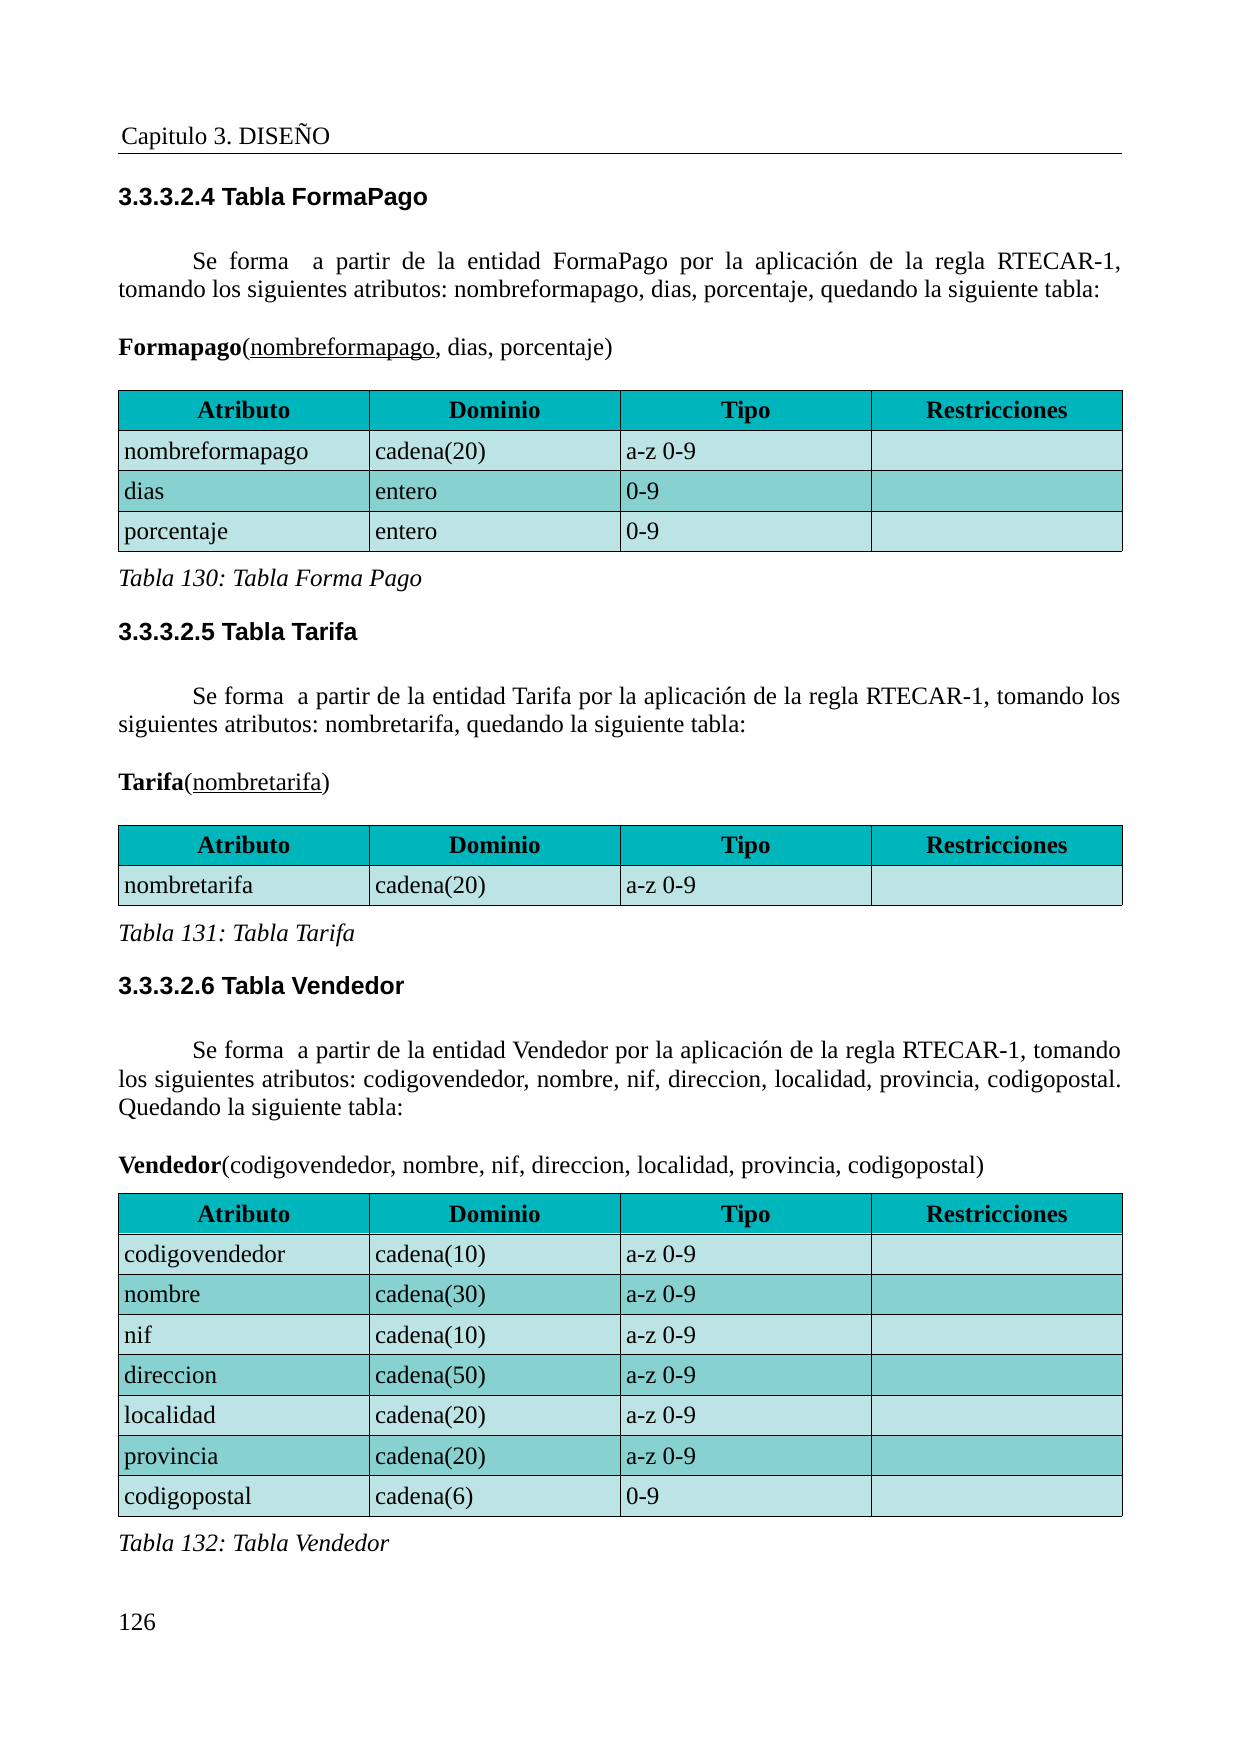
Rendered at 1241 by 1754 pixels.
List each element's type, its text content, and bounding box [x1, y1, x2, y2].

table_cell a-z 0-9 [621, 1396, 871, 1435]
table_cell cadena(20) [370, 866, 620, 905]
table_cell entero [370, 471, 620, 511]
table_cell [872, 1476, 1122, 1516]
table_cell direccion [119, 1355, 369, 1395]
table_cell [872, 1275, 1122, 1314]
table_cell cadena(20) [370, 1396, 620, 1435]
table_cell cadena(20) [370, 1436, 620, 1475]
text Tabla 132: Tabla Vendedor [118, 1528, 1122, 1557]
table_header Dominio [370, 1194, 620, 1233]
table_cell 0-9 [621, 1476, 871, 1516]
text Tarifa(nombretarifa) [118, 767, 1122, 796]
table_cell a-z 0-9 [621, 1235, 871, 1274]
table_header Restricciones [872, 1194, 1122, 1233]
text Tabla 130: Tabla Forma Pago [118, 563, 1122, 592]
table_cell nombre [119, 1275, 369, 1314]
table_header Tipo [621, 1194, 871, 1233]
table_cell porcentaje [119, 512, 369, 551]
table_cell a-z 0-9 [621, 1436, 871, 1475]
table_cell cadena(30) [370, 1275, 620, 1314]
table_cell codigopostal [119, 1476, 369, 1516]
text Vendedor(codigovendedor, nombre, nif, direccion, localidad, provincia, codigopostal) [118, 1150, 1122, 1179]
table_cell cadena(6) [370, 1476, 620, 1516]
table_cell localidad [119, 1396, 369, 1435]
table_cell a-z 0-9 [621, 1315, 871, 1354]
table_cell cadena(20) [370, 431, 620, 470]
table_cell cadena(10) [370, 1315, 620, 1354]
table_header Tipo [621, 826, 871, 865]
table_cell [872, 1436, 1122, 1475]
text Formapago(nombreformapago, dias, porcentaje) [118, 332, 1122, 361]
text Tabla 131: Tabla Tarifa [118, 918, 1122, 946]
table_cell cadena(10) [370, 1235, 620, 1274]
subtitle 3.3.3.2.5 Tabla Tarifa [118, 617, 1122, 646]
table_header Restricciones [872, 391, 1122, 430]
table_cell cadena(50) [370, 1355, 620, 1395]
table_cell dias [119, 471, 369, 511]
subtitle 3.3.3.2.6 Tabla Vendedor [118, 971, 1122, 1000]
table_header Atributo [119, 391, 369, 430]
table_cell [872, 471, 1122, 511]
table_cell codigovendedor [119, 1235, 369, 1274]
table_cell [872, 1396, 1122, 1435]
table_cell 0-9 [621, 512, 871, 551]
table_header Dominio [370, 391, 620, 430]
table_cell nombreformapago [119, 431, 369, 470]
table_cell a-z 0-9 [621, 866, 871, 905]
table_cell [872, 1355, 1122, 1395]
table_cell [872, 431, 1122, 470]
table_header Restricciones [872, 826, 1122, 865]
table_cell [872, 866, 1122, 905]
table_cell nombretarifa [119, 866, 369, 905]
table_cell nif [119, 1315, 369, 1354]
table_cell provincia [119, 1436, 369, 1475]
text Se forma a partir de la entidad FormaPago por la aplicación de la regla RTECAR-1, tomando los siguientes atributos: nombreformapago, dias, porcentaje, quedando la siguiente tabla: [118, 246, 1122, 303]
table_cell entero [370, 512, 620, 551]
table_header Atributo [119, 1194, 369, 1233]
table_cell [872, 1315, 1122, 1354]
text Se forma a partir de la entidad Tarifa por la aplicación de la regla RTECAR-1, tomando los siguientes atributos: nombretarifa, quedando la siguiente tabla: [118, 681, 1122, 738]
table_cell a-z 0-9 [621, 1355, 871, 1395]
text Se forma a partir de la entidad Vendedor por la aplicación de la regla RTECAR-1, tomando los siguientes atributos: codigovendedor, nombre, nif, direccion, localidad, provincia, codigopostal. Quedando la siguiente tabla: [118, 1035, 1122, 1121]
table_cell a-z 0-9 [621, 1275, 871, 1314]
subtitle 3.3.3.2.4 Tabla FormaPago [118, 182, 1122, 211]
table_cell a-z 0-9 [621, 431, 871, 470]
table_header Atributo [119, 826, 369, 865]
table_cell 0-9 [621, 471, 871, 511]
table_header Tipo [621, 391, 871, 430]
table_cell [872, 512, 1122, 551]
table_header Dominio [370, 826, 620, 865]
table_cell [872, 1235, 1122, 1274]
